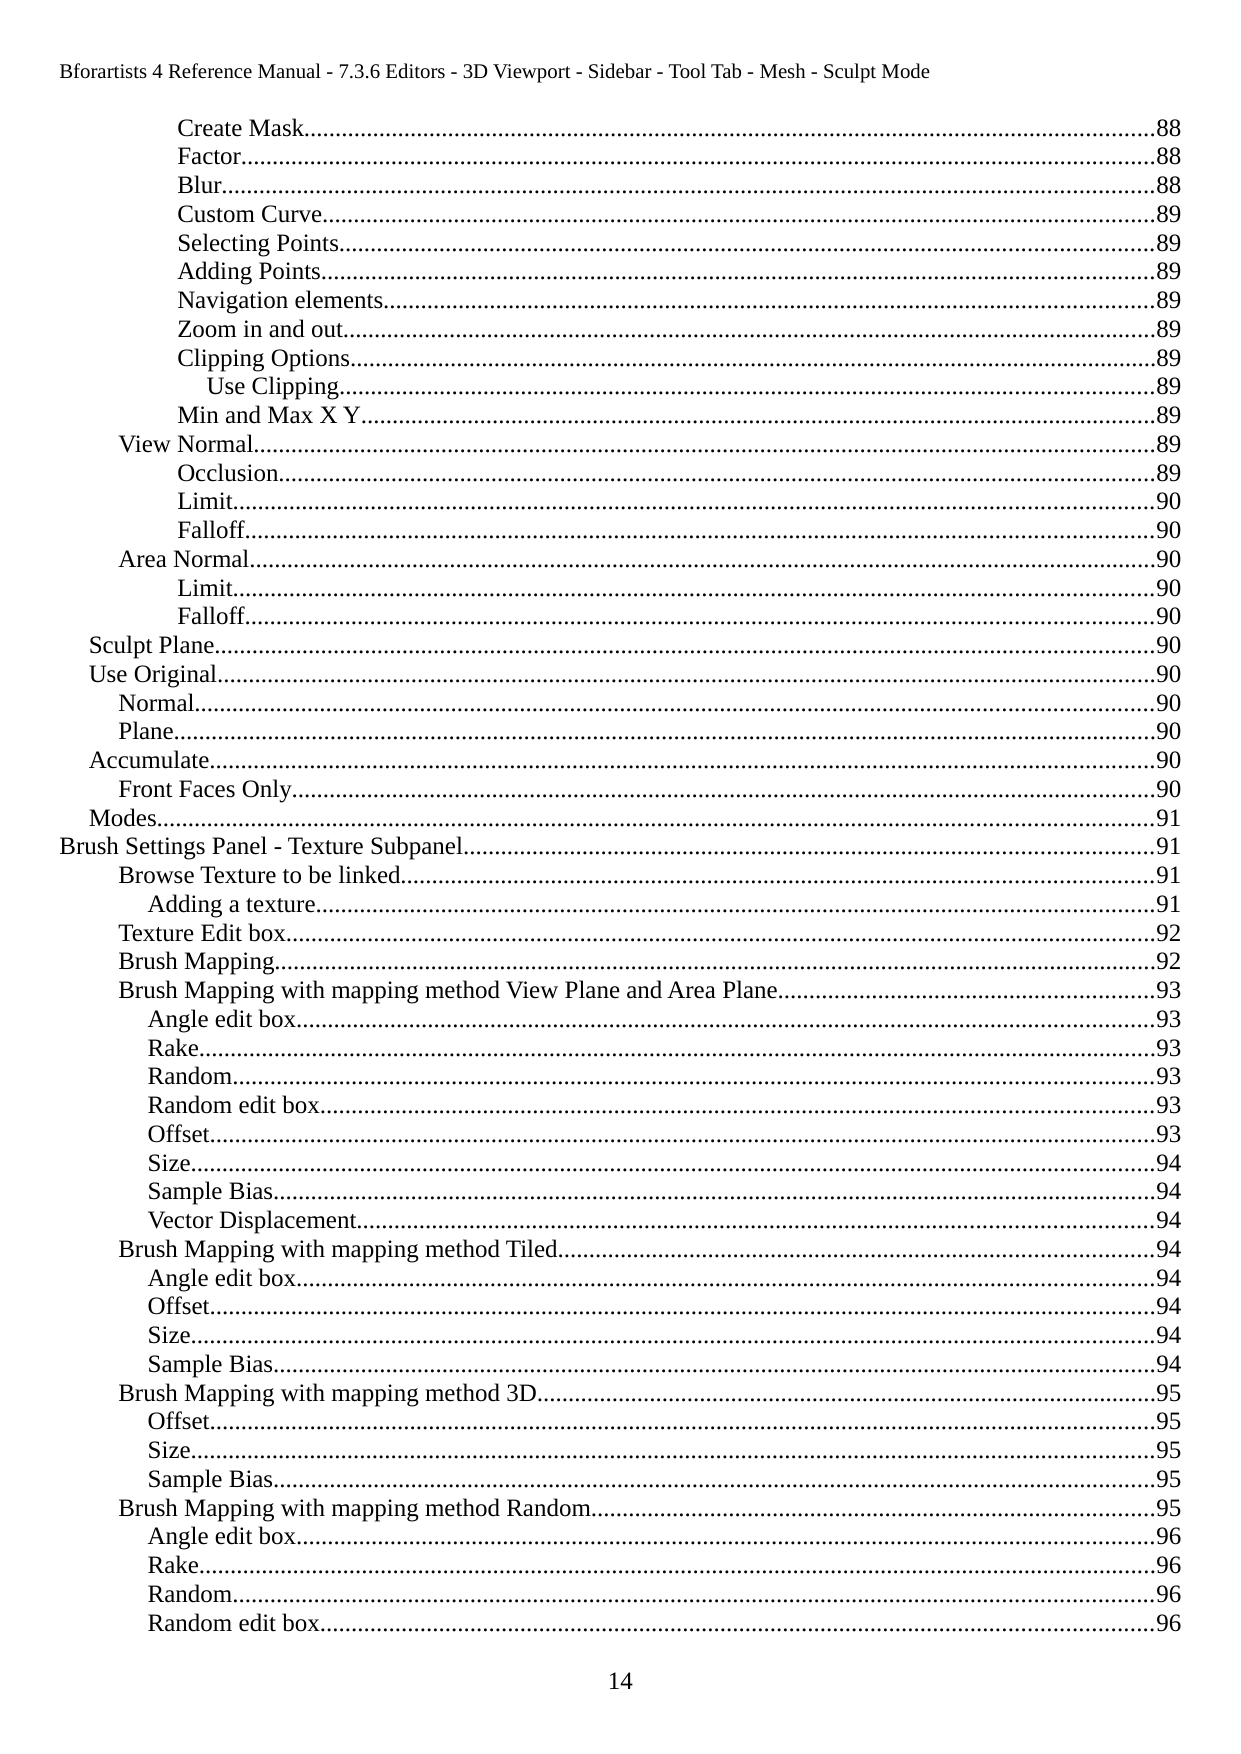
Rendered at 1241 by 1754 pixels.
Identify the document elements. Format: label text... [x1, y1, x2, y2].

text Brush Mapping with mapping method 3D 95 [118, 1378, 1181, 1406]
text Plane 90 [118, 716, 1181, 745]
text Brush Mapping with mapping method View Plane and Area Plane 93 [118, 975, 1181, 1004]
text Clipping Options 89 [177, 343, 1181, 371]
text Area Normal 90 [118, 544, 1181, 573]
text Falloff 90 [177, 515, 1181, 544]
text Browse Texture to be linked 91 [118, 860, 1181, 889]
text Falloff 90 [177, 601, 1181, 630]
text Size 94 [147, 1148, 1181, 1176]
text Offset 93 [147, 1119, 1181, 1148]
text Selecting Points 89 [177, 228, 1181, 256]
text Brush Settings Panel - Texture Subpanel 91 [59, 831, 1181, 860]
text Brush Mapping 92 [118, 946, 1181, 975]
text Factor 88 [177, 141, 1181, 170]
text Random edit box 93 [147, 1090, 1181, 1119]
text Min and Max X Y 89 [177, 400, 1181, 429]
text Zoom in and out 89 [177, 314, 1181, 343]
text Random edit box 96 [147, 1608, 1181, 1636]
text Limit 90 [177, 486, 1181, 515]
text Rake 93 [147, 1033, 1181, 1061]
text Create Mask 88 [177, 113, 1181, 141]
text Sample Bias 95 [147, 1464, 1181, 1493]
text Angle edit box 96 [147, 1521, 1181, 1550]
text View Normal 89 [118, 429, 1181, 458]
text Modes 91 [88, 803, 1181, 831]
text Normal 90 [118, 688, 1181, 716]
text Blur 88 [177, 170, 1181, 199]
text Sample Bias 94 [147, 1349, 1181, 1378]
text Sample Bias 94 [147, 1176, 1181, 1205]
text Occlusion 89 [177, 458, 1181, 486]
text Brush Mapping with mapping method Random 95 [118, 1493, 1181, 1521]
text Size 94 [147, 1320, 1181, 1349]
text Use Clipping 89 [206, 371, 1181, 400]
text Angle edit box 94 [147, 1263, 1181, 1291]
text Front Faces Only 90 [118, 774, 1181, 803]
text Adding Points 89 [177, 256, 1181, 285]
text Limit 90 [177, 573, 1181, 601]
text Adding a texture 91 [147, 889, 1181, 918]
text Offset 95 [147, 1406, 1181, 1435]
text Random 96 [147, 1579, 1181, 1608]
text Offset 94 [147, 1291, 1181, 1320]
text Angle edit box 93 [147, 1004, 1181, 1033]
text Texture Edit box 92 [118, 918, 1181, 946]
text Accumulate 90 [88, 745, 1181, 774]
text Vector Displacement 94 [147, 1205, 1181, 1234]
text Custom Curve 89 [177, 199, 1181, 228]
text Brush Mapping with mapping method Tiled 94 [118, 1234, 1181, 1263]
text Sculpt Plane 90 [88, 630, 1181, 659]
text Use Original 90 [88, 659, 1181, 688]
text Navigation elements 89 [177, 285, 1181, 314]
text Random 93 [147, 1061, 1181, 1090]
text Rake 96 [147, 1550, 1181, 1579]
text Size 95 [147, 1435, 1181, 1464]
